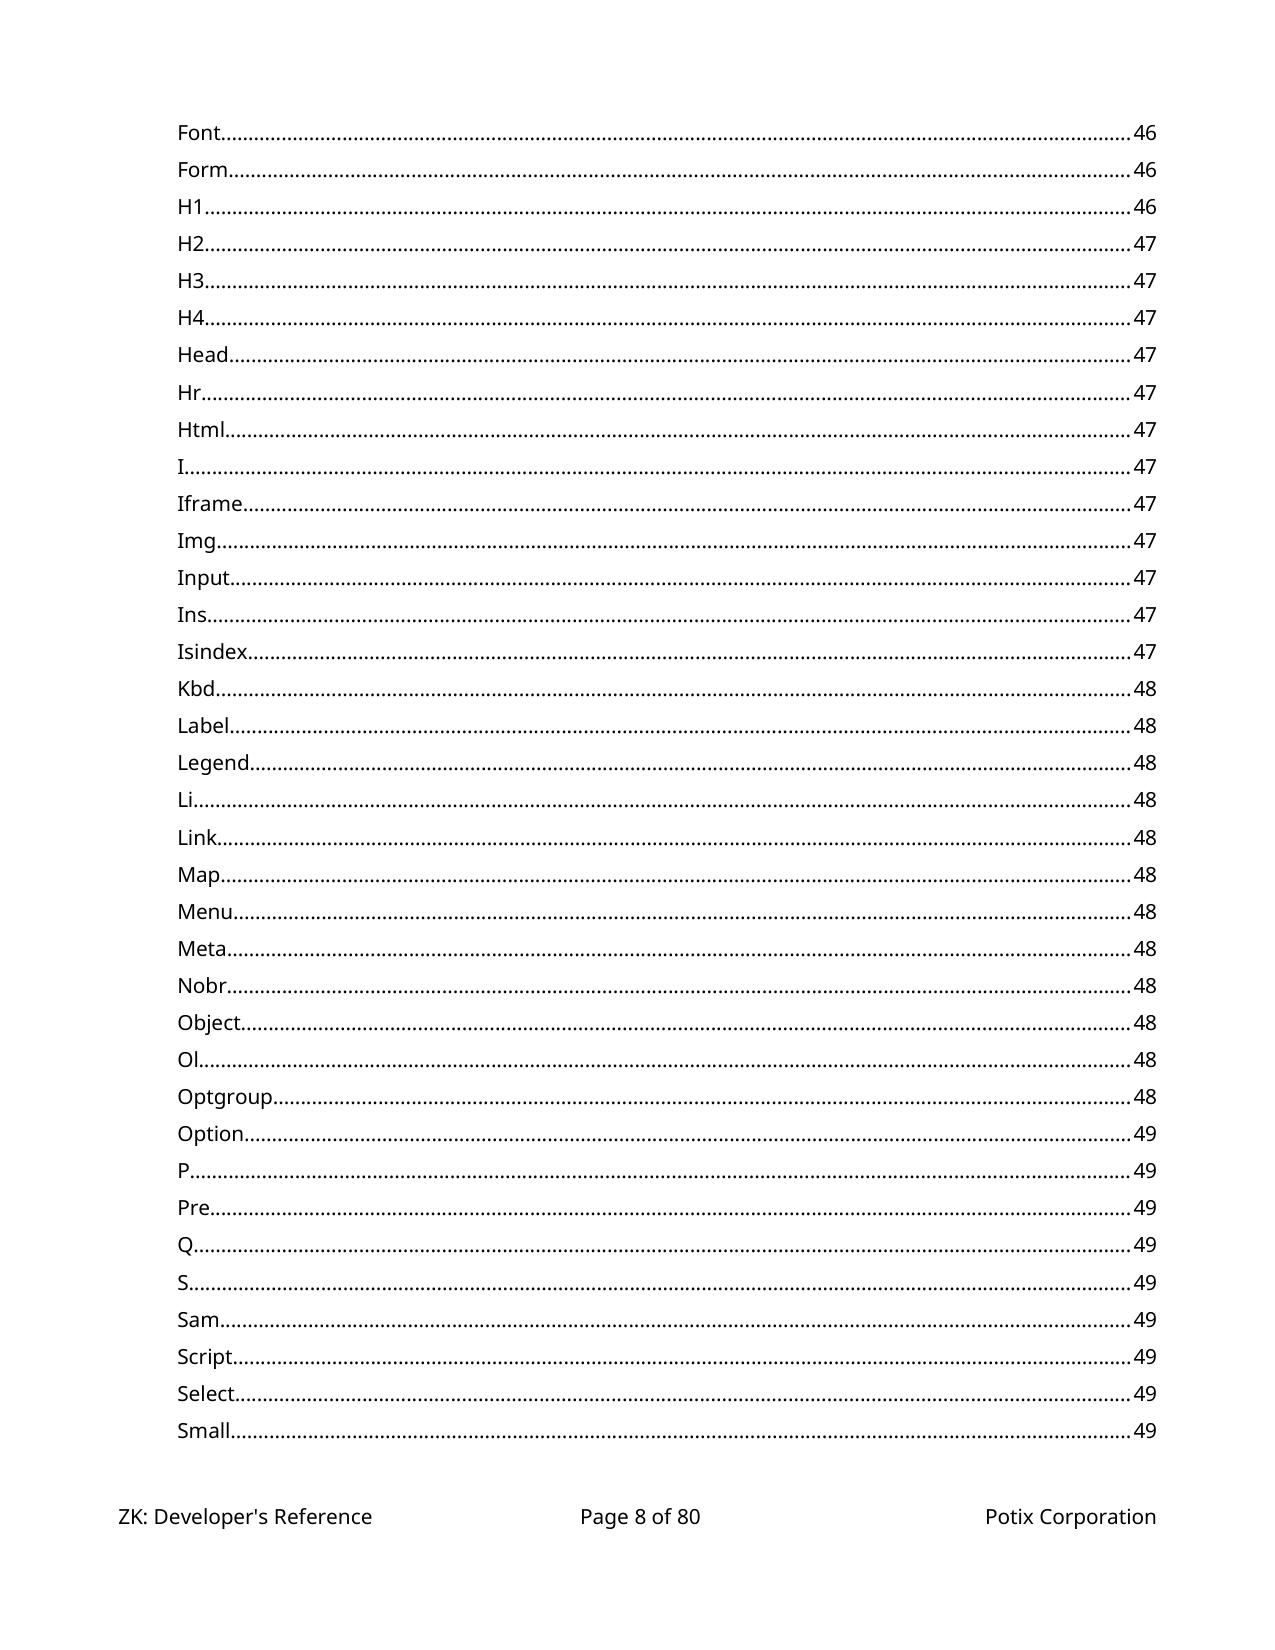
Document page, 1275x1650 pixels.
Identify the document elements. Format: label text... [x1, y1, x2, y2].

text Kbd 48 [177, 674, 1157, 703]
text Form 46 [177, 155, 1157, 183]
text Ol 48 [177, 1045, 1157, 1073]
text Sam 49 [177, 1305, 1157, 1333]
text Nobr 48 [177, 971, 1157, 999]
text H4 47 [177, 303, 1157, 332]
text I 47 [177, 452, 1157, 480]
text Option 49 [177, 1119, 1157, 1148]
text Html 47 [177, 415, 1157, 443]
text Optgroup 48 [177, 1082, 1157, 1111]
text Q 49 [177, 1231, 1157, 1259]
text Pre 49 [177, 1193, 1157, 1222]
text Label 48 [177, 711, 1157, 740]
text Select 49 [177, 1379, 1157, 1407]
text H3 47 [177, 266, 1157, 295]
text Input 47 [177, 563, 1157, 591]
text Map 48 [177, 860, 1157, 888]
text Ins 47 [177, 600, 1157, 628]
text Meta 48 [177, 934, 1157, 962]
text Head 47 [177, 341, 1157, 369]
text Small 49 [177, 1416, 1157, 1444]
text Menu 48 [177, 897, 1157, 925]
text Img 47 [177, 526, 1157, 554]
text Script 49 [177, 1342, 1157, 1370]
text Object 48 [177, 1008, 1157, 1036]
text H1 46 [177, 192, 1157, 221]
text S 49 [177, 1268, 1157, 1296]
text Legend 48 [177, 748, 1157, 777]
text Iframe 47 [177, 489, 1157, 517]
text H2 47 [177, 229, 1157, 258]
text Font 46 [177, 118, 1157, 146]
text Isindex 47 [177, 637, 1157, 666]
text Li 48 [177, 786, 1157, 814]
text Link 48 [177, 823, 1157, 851]
text Hr 47 [177, 378, 1157, 406]
text P 49 [177, 1156, 1157, 1185]
